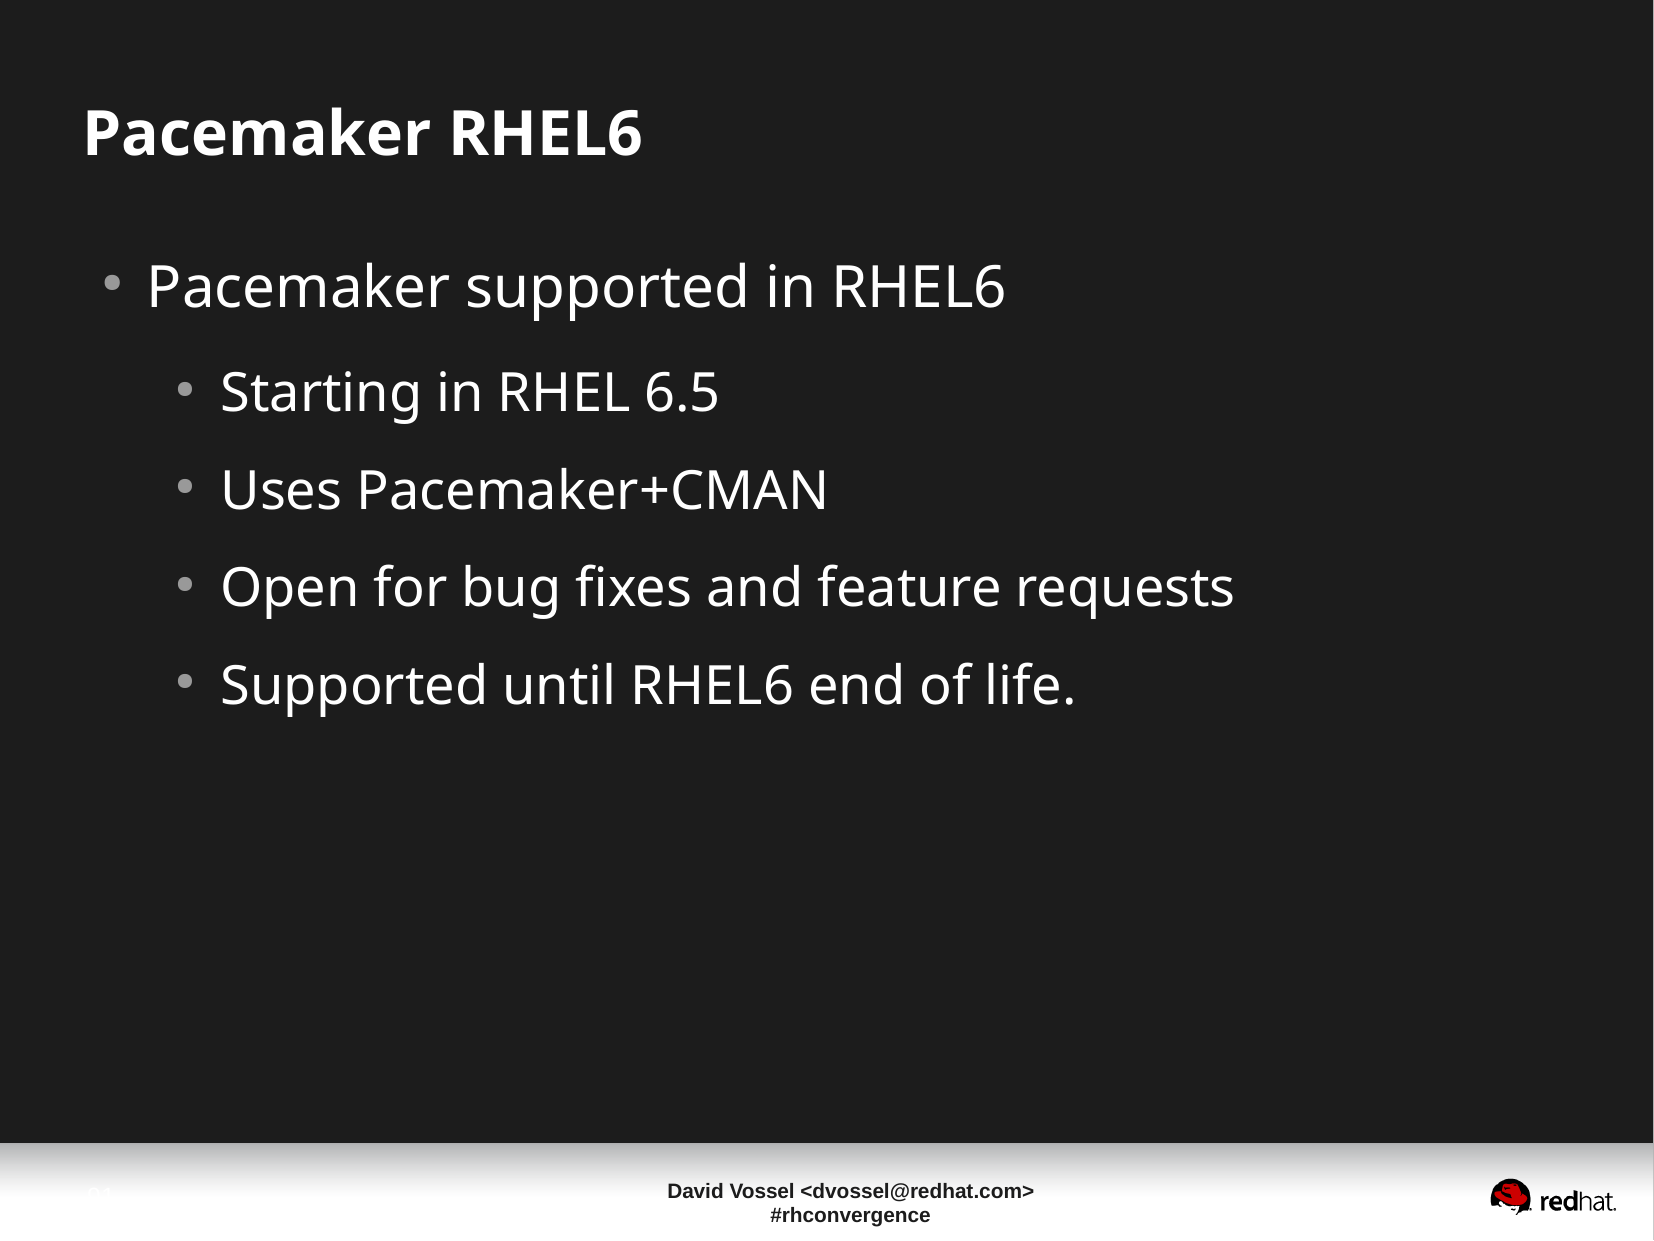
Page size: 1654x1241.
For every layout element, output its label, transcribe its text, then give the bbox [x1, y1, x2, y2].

list Pacemaker supported in RHEL6 Starting in RHEL 6.5 Uses Pacemaker+CMAN Open for bug fixes and feature requests Supported until RHEL6 end of life. [86, 244, 1576, 702]
title Pacemaker RHEL6 [82, 37, 1571, 226]
picture [0, 1143, 1654, 1241]
